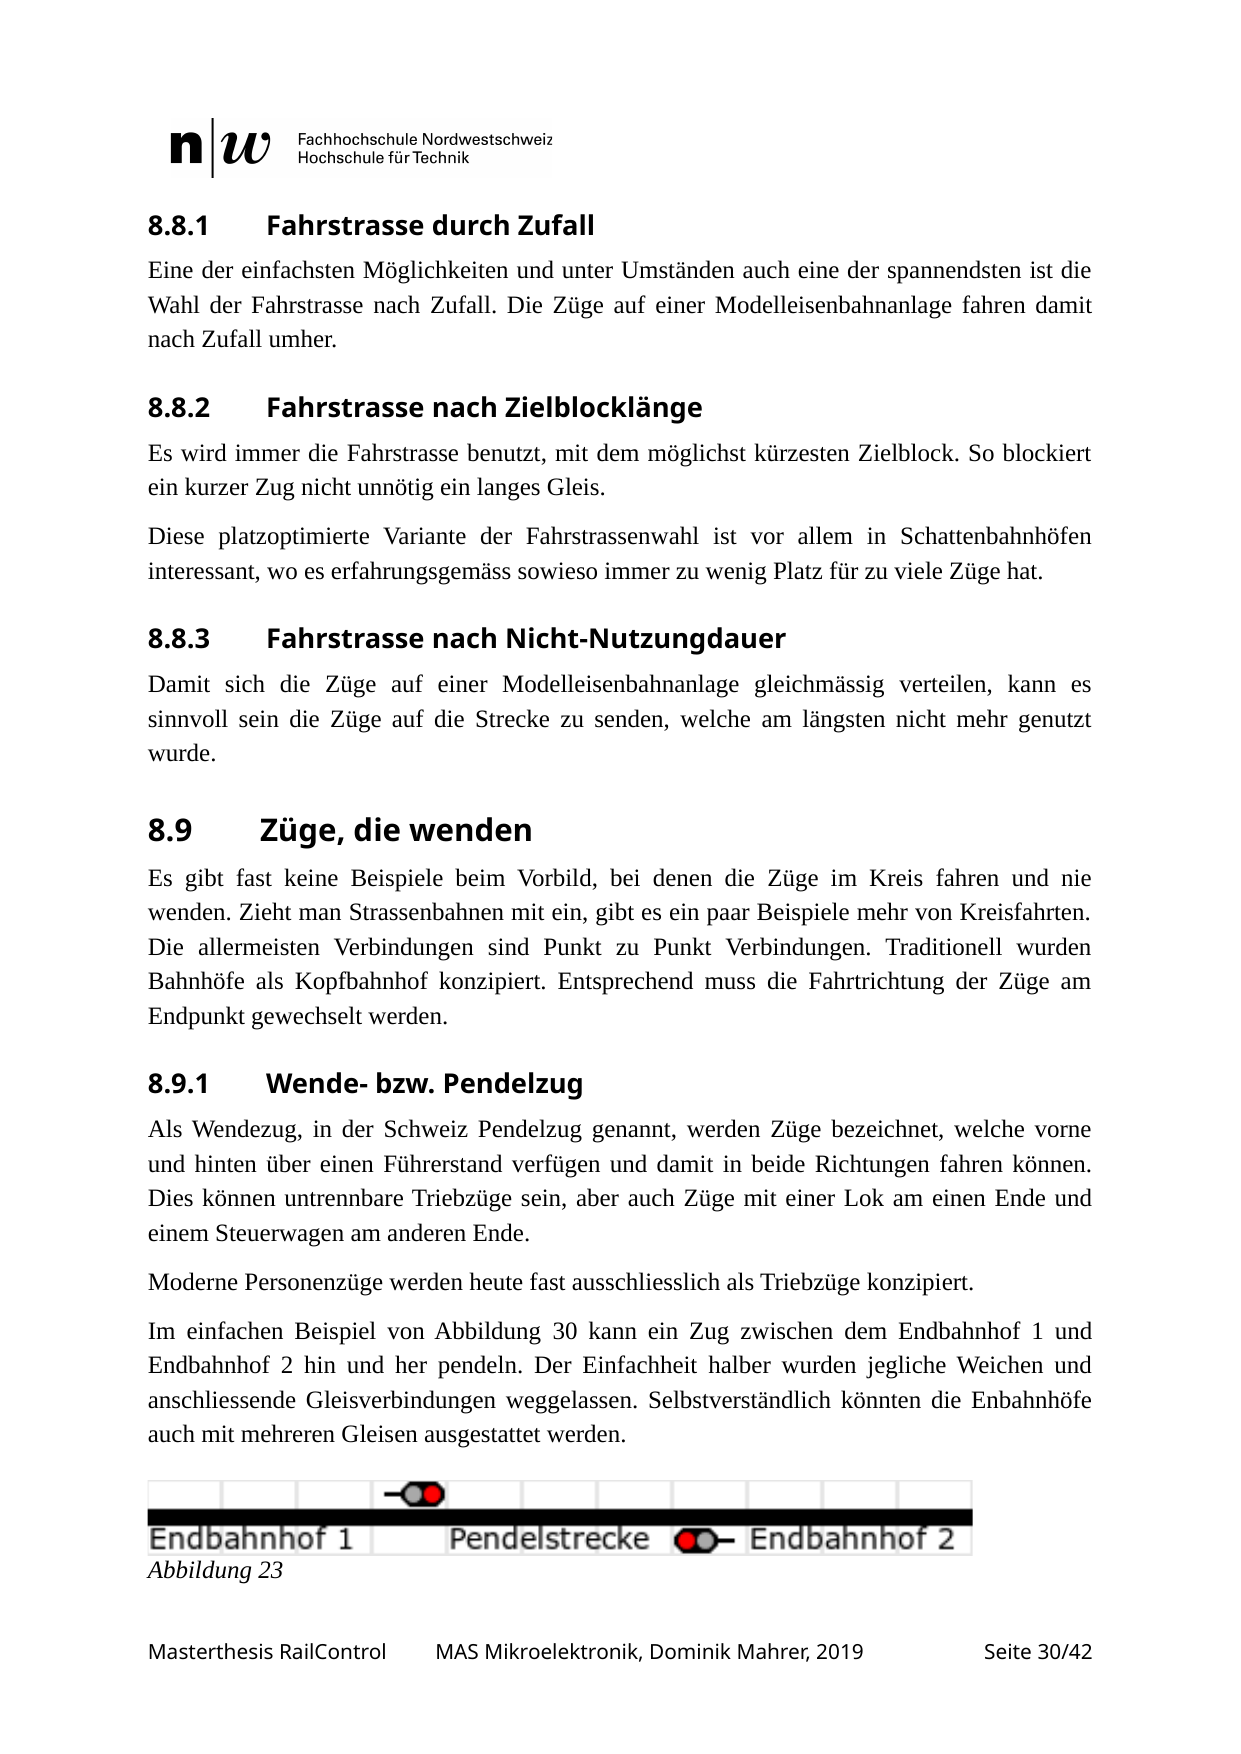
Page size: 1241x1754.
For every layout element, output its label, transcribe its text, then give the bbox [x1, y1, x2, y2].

text Im einfachen Beispiel von Abbildung 29 kann ein Zug zwischen dem Endbahnhof 1 und Endbahnhof 2 hin und her pendeln. Der Einfachheit halber wurden jegliche Weichen und anschliessende Gleisverbindungen weggelassen. Selbstverständlich könnten die Enbahnhöfe auch mit mehreren Gleisen ausgestattet werden. [148, 1316, 1093, 1448]
subtitle Fahrstrasse nach Zielblocklänge [148, 388, 1093, 425]
subtitle Wende- bzw. Pendelzug [148, 1064, 1093, 1102]
subtitle Züge, die wenden [148, 808, 1093, 850]
picture [170, 118, 553, 178]
text Es gibt fast keine Beispiele beim Vorbild, bei denen die Züge im Kreis fahren und nie wenden. Zieht man Strassenbahnen mit ein, gibt es ein paar Beispiele mehr von Kreisfahrten. Die allermeisten Verbindungen sind Punkt zu Punkt Verbindungen. Traditionell wurden Bahnhöfe als Kopfbahnhof konzipiert. Entsprechend muss die Fahrtrichtung der Züge am Endpunkt gewechselt werden. [148, 863, 1093, 1029]
text Damit sich die Züge auf einer Modelleisenbahnanlage gleichmässig verteilen, kann es sinnvoll sein die Züge auf die Strecke zu senden, welche am längsten nicht mehr genutzt wurde. [148, 669, 1093, 767]
text Es wird immer die Fahrstrasse benutzt, mit dem möglichst kürzesten Zielblock. So blockiert ein kurzer Zug nicht unnötig ein langes Gleis. [148, 438, 1093, 501]
text Abbildung 23 [148, 1556, 972, 1584]
subtitle Fahrstrasse nach Nicht-Nutzungdauer [148, 619, 1093, 657]
text Eine der einfachsten Möglichkeiten und unter Umständen auch eine der spannendsten ist die Wahl der Fahrstrasse nach Zufall. Die Züge auf einer Modelleisenbahnanlage fahren damit nach Zufall umher. [148, 256, 1093, 353]
subtitle Fahrstrasse durch Zufall [148, 206, 1093, 243]
text Diese platzoptimierte Variante der Fahrstrassenwahl ist vor allem in Schattenbahnhöfen interessant, wo es erfahrungsgemäss sowieso immer zu wenig Platz für zu viele Züge hat. [148, 521, 1093, 584]
picture [147, 1480, 973, 1556]
text Als Wendezug, in der Schweiz Pendelzug genannt, werden Züge bezeichnet, welche vorne und hinten über einen Führerstand verfügen und damit in beide Richtungen fahren können. Dies können untrennbare Triebzüge sein, aber auch Züge mit einer Lok am einen Ende und einem Steuerwagen am anderen Ende. [148, 1114, 1093, 1246]
text Moderne Personenzüge werden heute fast ausschliesslich als Triebzüge konzipiert. [148, 1267, 1093, 1295]
